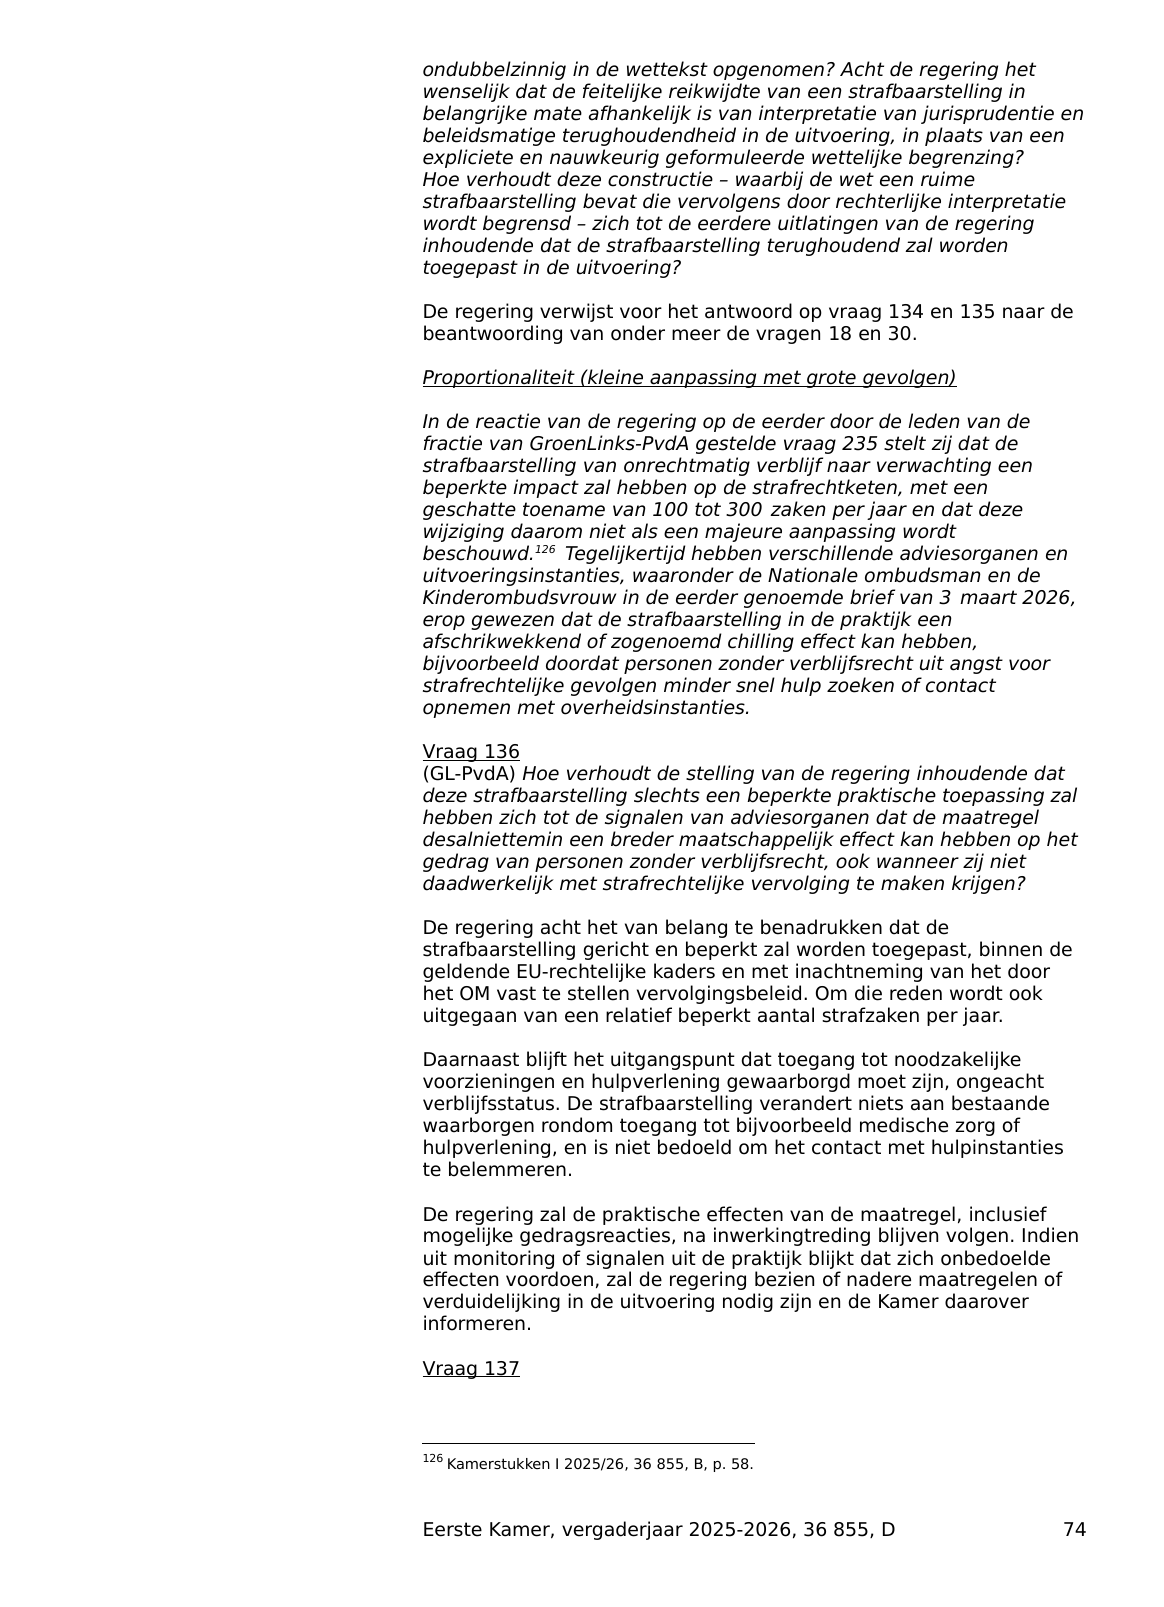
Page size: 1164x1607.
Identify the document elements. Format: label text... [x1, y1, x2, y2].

text Kamerstukken I 2025/26, 36 855, B, p. 58. [422, 1452, 1087, 1474]
text De regering acht het van belang te benadrukken dat de strafbaarstelling gericht en beperkt zal worden toegepast, binnen de geldende EU-rechtelijke kaders en met inachtneming van het door het OM vast te stellen vervolgingsbeleid. Om die reden wordt ook uitgegaan van een relatief beperkt aantal strafzaken per jaar. [422, 917, 1087, 1027]
text Vraag 137 [422, 1357, 1087, 1379]
text In de reactie van de regering op de eerder door de leden van de fractie van GroenLinks-PvdA gestelde vraag 235 stelt zij dat de strafbaarstelling van onrechtmatig verblijf naar verwachting een beperkte impact zal hebben op de strafrechtketen, met een geschatte toename van 100 tot 300 zaken per jaar en dat deze wijziging daarom niet als een majeure aanpassing wordt beschouwd. Tegelijkertijd hebben verschillende adviesorganen en uitvoeringsinstanties, waaronder de Nationale ombudsman en de Kinderombudsvrouw in de eerder genoemde brief van 3 maart 2026, erop gewezen dat de strafbaarstelling in de praktijk een afschrikwekkend of zogenoemd chilling effect kan hebben, bijvoorbeeld doordat personen zonder verblijfsrecht uit angst voor strafrechtelijke gevolgen minder snel hulp zoeken of contact opnemen met overheidsinstanties. [422, 411, 1087, 719]
text (GL-PvdA) Hoe verhoudt de stelling van de regering inhoudende dat deze strafbaarstelling slechts een beperkte praktische toepassing zal hebben zich tot de signalen van adviesorganen dat de maatregel desalniettemin een breder maatschappelijk effect kan hebben op het gedrag van personen zonder verblijfsrecht, ook wanneer zij niet daadwerkelijk met strafrechtelijke vervolging te maken krijgen? [422, 763, 1087, 895]
text De regering verwijst voor het antwoord op vraag 134 en 135 naar de beantwoording van onder meer de vragen 18 en 30. [422, 301, 1087, 345]
text Hoe verhoudt deze constructie – waarbij de wet een ruime strafbaarstelling bevat die vervolgens door rechterlijke interpretatie wordt begrensd – zich tot de eerdere uitlatingen van de regering inhoudende dat de strafbaarstelling terughoudend zal worden toegepast in de uitvoering? [422, 169, 1087, 279]
text De regering zal de praktische effecten van de maatregel, inclusief mogelijke gedragsreacties, na inwerkingtreding blijven volgen. Indien uit monitoring of signalen uit de praktijk blijkt dat zich onbedoelde effecten voordoen, zal de regering bezien of nadere maatregelen of verduidelijking in de uitvoering nodig zijn en de Kamer daarover informeren. [422, 1203, 1087, 1335]
text Daarnaast blijft het uitgangspunt dat toegang tot noodzakelijke voorzieningen en hulpverlening gewaarborgd moet zijn, ongeacht verblijfsstatus. De strafbaarstelling verandert niets aan bestaande waarborgen rondom toegang tot bijvoorbeeld medische zorg of hulpverlening, en is niet bedoeld om het contact met hulpinstanties te belemmeren. [422, 1049, 1087, 1181]
text Vraag 136 [422, 741, 1087, 763]
subtitle Proportionaliteit (kleine aanpassing met grote gevolgen) [422, 367, 1087, 389]
text ondubbelzinnig in de wettekst opgenomen? Acht de regering het wenselijk dat de feitelijke reikwijdte van een strafbaarstelling in belangrijke mate afhankelijk is van interpretatie van jurisprudentie en beleidsmatige terughoudendheid in de uitvoering, in plaats van een expliciete en nauwkeurig geformuleerde wettelijke begrenzing? [422, 59, 1087, 169]
